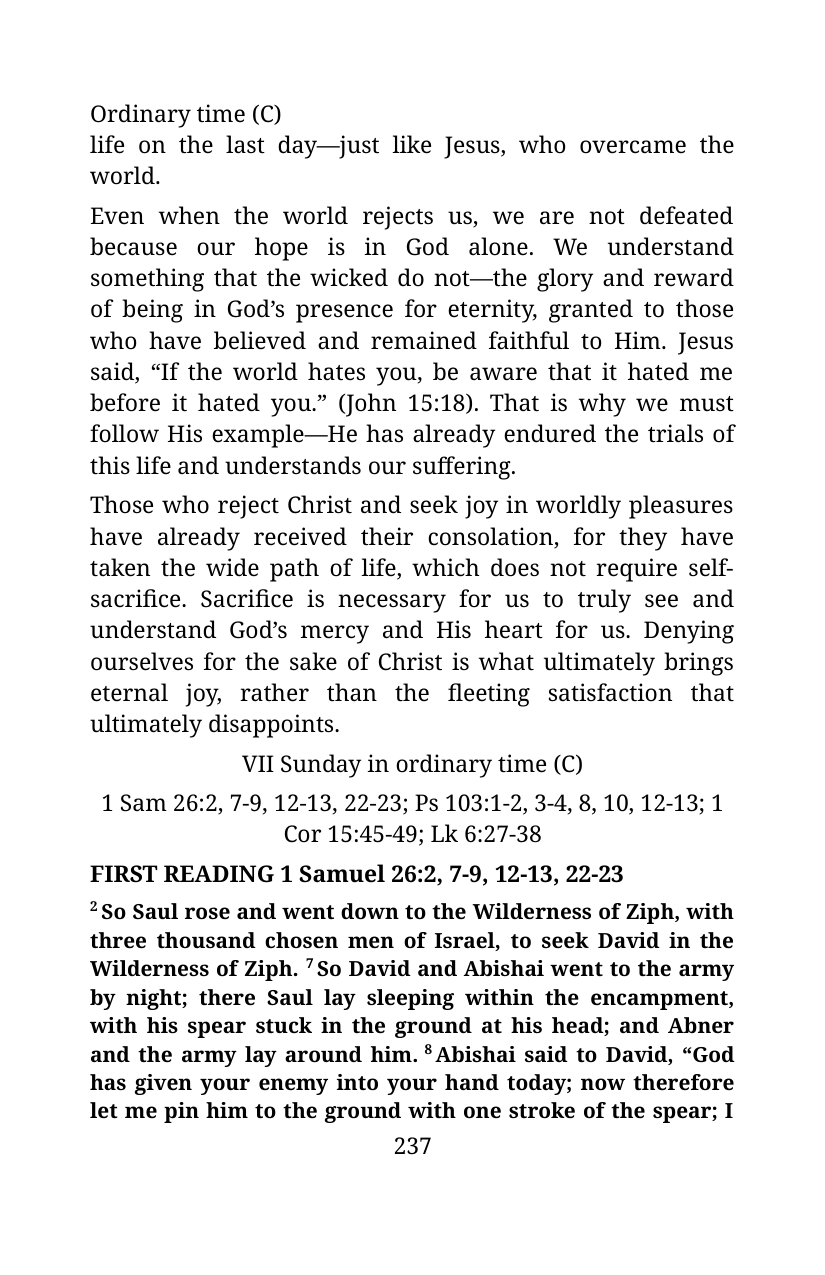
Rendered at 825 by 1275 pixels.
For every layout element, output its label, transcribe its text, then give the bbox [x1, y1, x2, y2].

text life on the last day—just like Jesus, who overcame the world. [90, 129, 735, 191]
text 2 So Saul rose and went down to the Wilderness of Ziph, with three thousand chosen men of Israel, to seek David in the Wilderness of Ziph. 7 So David and Abishai went to the army by night; there Saul lay sleeping within the encampment, with his spear stuck in the ground at his head; and Abner and the army lay around him. 8 Abishai said to David, “God has given your enemy into your hand today; now therefore let me pin him to the ground with one stroke of the spear; I [90, 897, 735, 1125]
text Those who reject Christ and seek joy in worldly pleasures have already received their consolation, for they have taken the wide path of life, which does not require self-sacrifice. Sacrifice is necessary for us to truly see and understand God’s mercy and His heart for us. Denying ourselves for the sake of Christ is what ultimately brings eternal joy, rather than the fleeting satisfaction that ultimately disappoints. [90, 489, 735, 739]
text Even when the world rejects us, we are not defeated because our hope is in God alone. We understand something that the wicked do not—the glory and reward of being in God’s presence for eternity, granted to those who have believed and remained faithful to Him. Jesus said, “If the world hates you, be aware that it hated me before it hated you.” (John 15:18). That is why we must follow His example—He has already endured the trials of this life and understands our suffering. [90, 199, 735, 481]
text 1 Sam 26:2, 7-9, 12-13, 22-23; Ps 103:1-2, 3-4, 8, 10, 12-13; 1 Cor 15:45-49; Lk 6:27-38 [90, 787, 735, 849]
text VII Sunday in ordinary time (C) [90, 747, 735, 779]
text FIRST READING 1 Samuel 26:2, 7-9, 12-13, 22-23 [90, 858, 735, 889]
